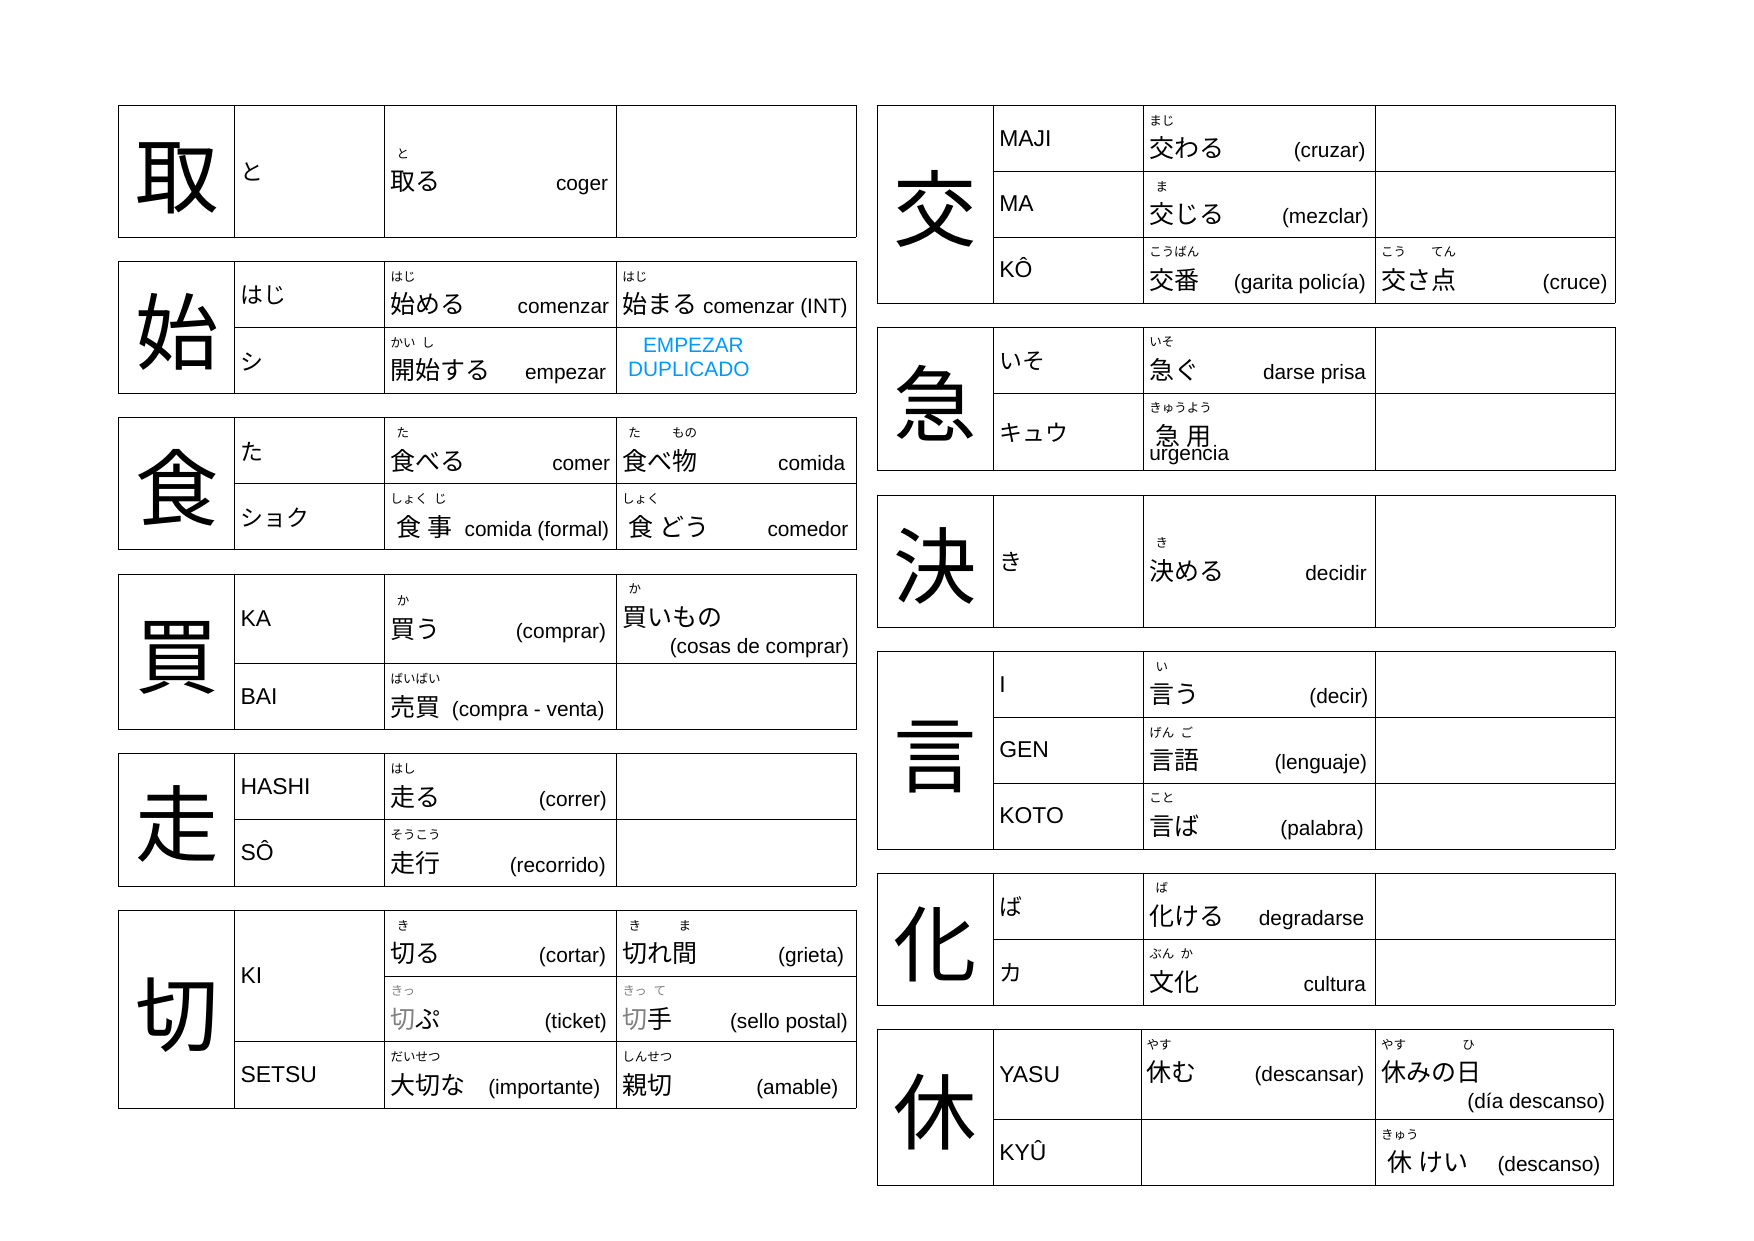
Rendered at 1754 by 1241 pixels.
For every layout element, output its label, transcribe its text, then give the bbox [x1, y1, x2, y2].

table_cell 大だい切せつな (importante) [385, 1042, 616, 1107]
table_cell SETSU [235, 1042, 384, 1107]
table_cell EMPEZAR DUPLICADO [617, 328, 856, 393]
table_header MAJI [994, 106, 1143, 171]
table_cell 急きゅう用よう urgencia [1144, 394, 1375, 470]
table_header I [994, 652, 1143, 717]
table_header 切きれ間ま (grieta) [617, 911, 856, 976]
table_cell 交まじる (mezclar) [1144, 172, 1375, 237]
table_header YASU [994, 1030, 1141, 1119]
table_cell [1142, 1120, 1375, 1185]
table_header 切きる (cortar) [385, 911, 616, 976]
table_cell シ [235, 328, 384, 393]
table_header 食たべる comer [385, 418, 616, 483]
table_header ば [994, 874, 1143, 938]
table_header 決 [878, 496, 993, 627]
table_header 食 [119, 418, 234, 549]
table_header た [235, 418, 384, 483]
table_header 休 [878, 1030, 993, 1185]
table_header [617, 754, 856, 819]
table_header 交 [878, 106, 993, 302]
table_header KA [235, 575, 384, 663]
table_header 化ばける degradarse [1144, 874, 1375, 938]
table_header き [994, 496, 1143, 627]
table_header いそ [994, 328, 1143, 392]
table_cell [1376, 172, 1615, 237]
table_header 休やすむ (descansar) [1142, 1030, 1375, 1119]
table_header 走はしる (correr) [385, 754, 616, 819]
table_cell [1376, 718, 1615, 783]
table_header 買かいもの (cosas de comprar) [617, 575, 856, 663]
table_cell KYÛ [994, 1120, 1141, 1185]
table_header 切 [119, 911, 234, 1107]
table_header 始 [119, 262, 234, 393]
table_header [1376, 328, 1615, 392]
table_cell 切きっぷ (ticket) [385, 977, 616, 1041]
table_header HASHI [235, 754, 384, 819]
table_cell GEN [994, 718, 1143, 783]
table_header 買 [119, 575, 234, 729]
table_cell KOTO [994, 784, 1143, 848]
table_header KI [235, 911, 384, 1041]
table_header 休やすみの日ひ (día descanso) [1376, 1030, 1613, 1119]
table_header 化 [878, 874, 993, 1005]
table_header [617, 106, 856, 237]
table_header 食たべ物もの comida [617, 418, 856, 483]
table_cell 食しょくどう comedor [617, 484, 856, 549]
table_header [1376, 106, 1615, 171]
table_cell 言ことば (palabra) [1144, 784, 1375, 848]
table_cell KÔ [994, 238, 1143, 302]
table_cell 文ぶん化か cultura [1144, 940, 1375, 1005]
table_cell [1376, 940, 1615, 1005]
table_cell 交こう番ばん (garita policía) [1144, 238, 1375, 302]
table_header [1376, 652, 1615, 717]
table_header [1376, 874, 1615, 938]
table_header 交まじわる (cruzar) [1144, 106, 1375, 171]
table_header 買かう (comprar) [385, 575, 616, 663]
table_cell ショク [235, 484, 384, 549]
table_header 取 [119, 106, 234, 237]
table_cell [617, 820, 856, 886]
table_cell [617, 664, 856, 729]
table_header はじ [235, 262, 384, 327]
table_cell SÔ [235, 820, 384, 886]
table_header 言 [878, 652, 993, 848]
table_cell 開かい始しする empezar [385, 328, 616, 393]
table_cell 休きゅうけい (descanso) [1376, 1120, 1613, 1185]
table_header 始はじまる comenzar (INT) [617, 262, 856, 327]
table_header 走 [119, 754, 234, 886]
table_cell [1376, 784, 1615, 848]
table_cell 親しん切せつ (amable) [617, 1042, 856, 1107]
table_header 決きめる decidir [1144, 496, 1375, 627]
table_cell キュウ [994, 394, 1143, 470]
table_header [1376, 496, 1615, 627]
table_header 急 [878, 328, 993, 470]
table_cell 食しょく事じ comida (formal) [385, 484, 616, 549]
table_cell 言げん語ご (lenguaje) [1144, 718, 1375, 783]
table_cell [1376, 394, 1615, 470]
table_cell 交こうさ点てん (cruce) [1376, 238, 1615, 302]
table_cell MA [994, 172, 1143, 237]
table_cell 走そう行こう (recorrido) [385, 820, 616, 886]
table_cell カ [994, 940, 1143, 1005]
table_header 急いそぐ darse prisa [1144, 328, 1375, 392]
table_header と [235, 106, 384, 237]
table_header 始はじめる comenzar [385, 262, 616, 327]
table_cell 切きっ手て (sello postal) [617, 977, 856, 1041]
table_cell BAI [235, 664, 384, 729]
table_header 言いう (decir) [1144, 652, 1375, 717]
table_header 取とる coger [385, 106, 616, 237]
table_cell 売ばい買ばい (compra - venta) [385, 664, 616, 729]
